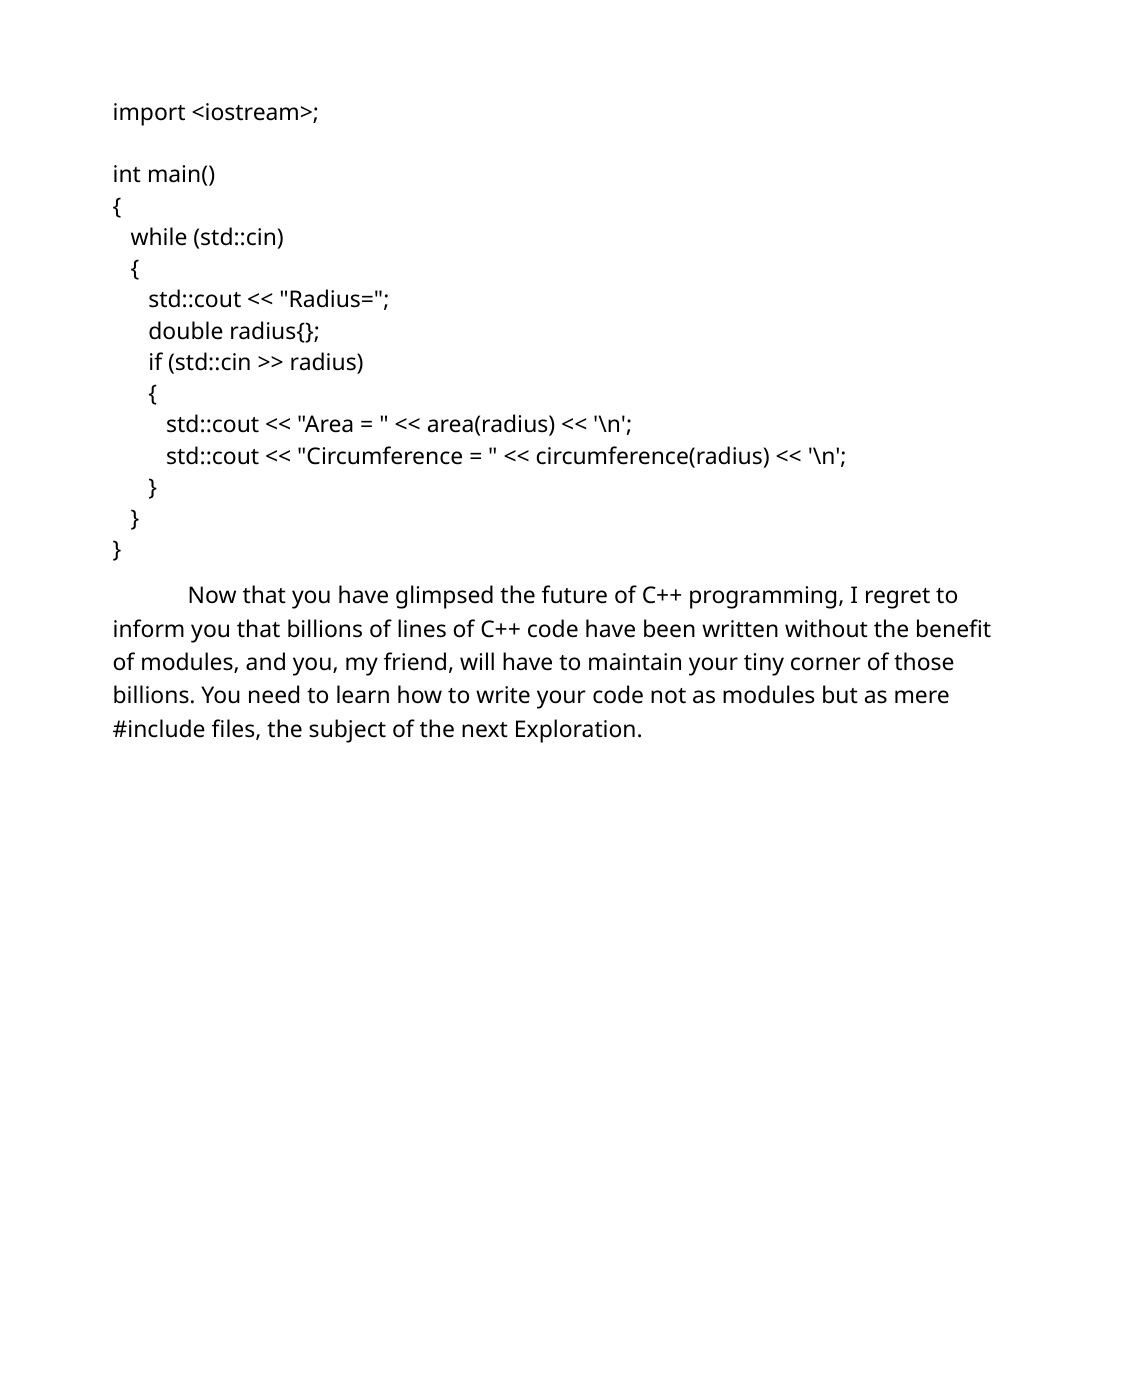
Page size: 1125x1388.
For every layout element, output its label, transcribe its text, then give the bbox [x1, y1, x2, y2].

text Now that you have glimpsed the future of C++ programming, I regret to inform you that billions of lines of C++ code have been written without the benefit of modules, and you, my friend, will have to maintain your tiny corner of those billions. You need to learn how to write your code not as modules but as mere #include files, the subject of the next Exploration. [112, 577, 1012, 744]
text } [112, 471, 1012, 502]
text import <iostream>; [112, 96, 1012, 127]
text if (std::cin >> radius) [112, 346, 1012, 377]
text int main() [112, 158, 1012, 190]
text while (std::cin) [112, 221, 1012, 252]
text { [112, 252, 1012, 283]
text double radius{}; [112, 315, 1012, 346]
text std::cout << "Area = " << area(radius) << '\n'; [112, 408, 1012, 440]
text { [112, 190, 1012, 221]
text std::cout << "Circumference = " << circumference(radius) << '\n'; [112, 440, 1012, 471]
text } [112, 533, 1012, 565]
text { [112, 377, 1012, 408]
text std::cout << "Radius="; [112, 283, 1012, 315]
text } [112, 502, 1012, 533]
